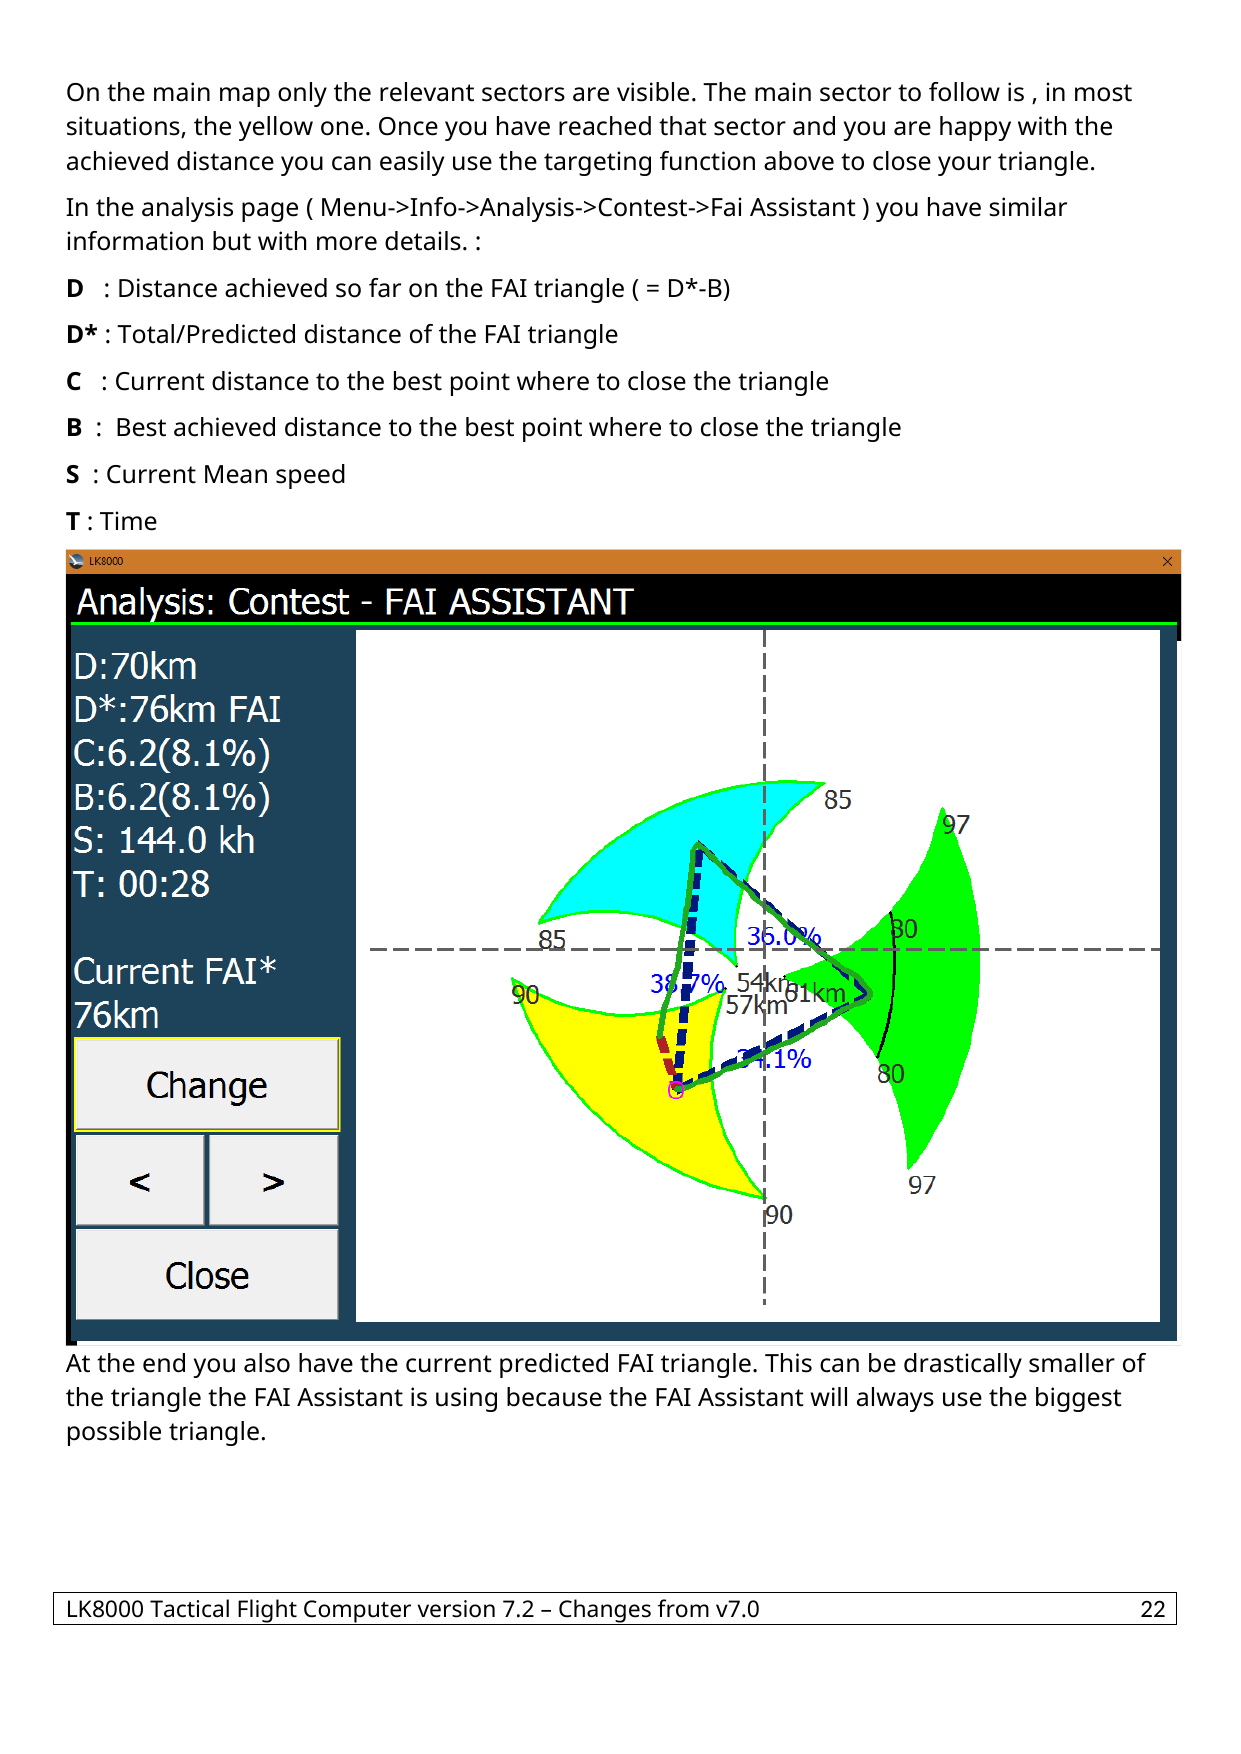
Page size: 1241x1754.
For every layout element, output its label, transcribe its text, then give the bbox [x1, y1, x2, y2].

text At the end you also have the current predicted FAI triangle. This can be drastically smaller of the triangle the FAI Assistant is using because the FAI Assistant will always use the biggest possible triangle. [66, 1346, 1181, 1448]
text D* : Total/Predicted distance of the FAI triangle [66, 317, 1181, 351]
text In the analysis page ( Menu->Info->Analysis->Contest->Fai Assistant ) you have similar information but with more details. : [66, 190, 1181, 258]
text B : Best achieved distance to the best point where to close the triangle [66, 410, 1181, 444]
picture [65, 549, 1182, 1346]
text D : Distance achieved so far on the FAI triangle ( = D*-B) [66, 270, 1181, 304]
text On the main map only the relevant sectors are visible. The main sector to follow is , in most situations, the yellow one. Once you have reached that sector and you are happy with the achieved distance you can easily use the targeting function above to close your triangle. [66, 75, 1181, 177]
text T : Time [66, 503, 1181, 537]
text S : Current Mean speed [66, 457, 1181, 491]
text C : Current distance to the best point where to close the triangle [66, 363, 1181, 397]
